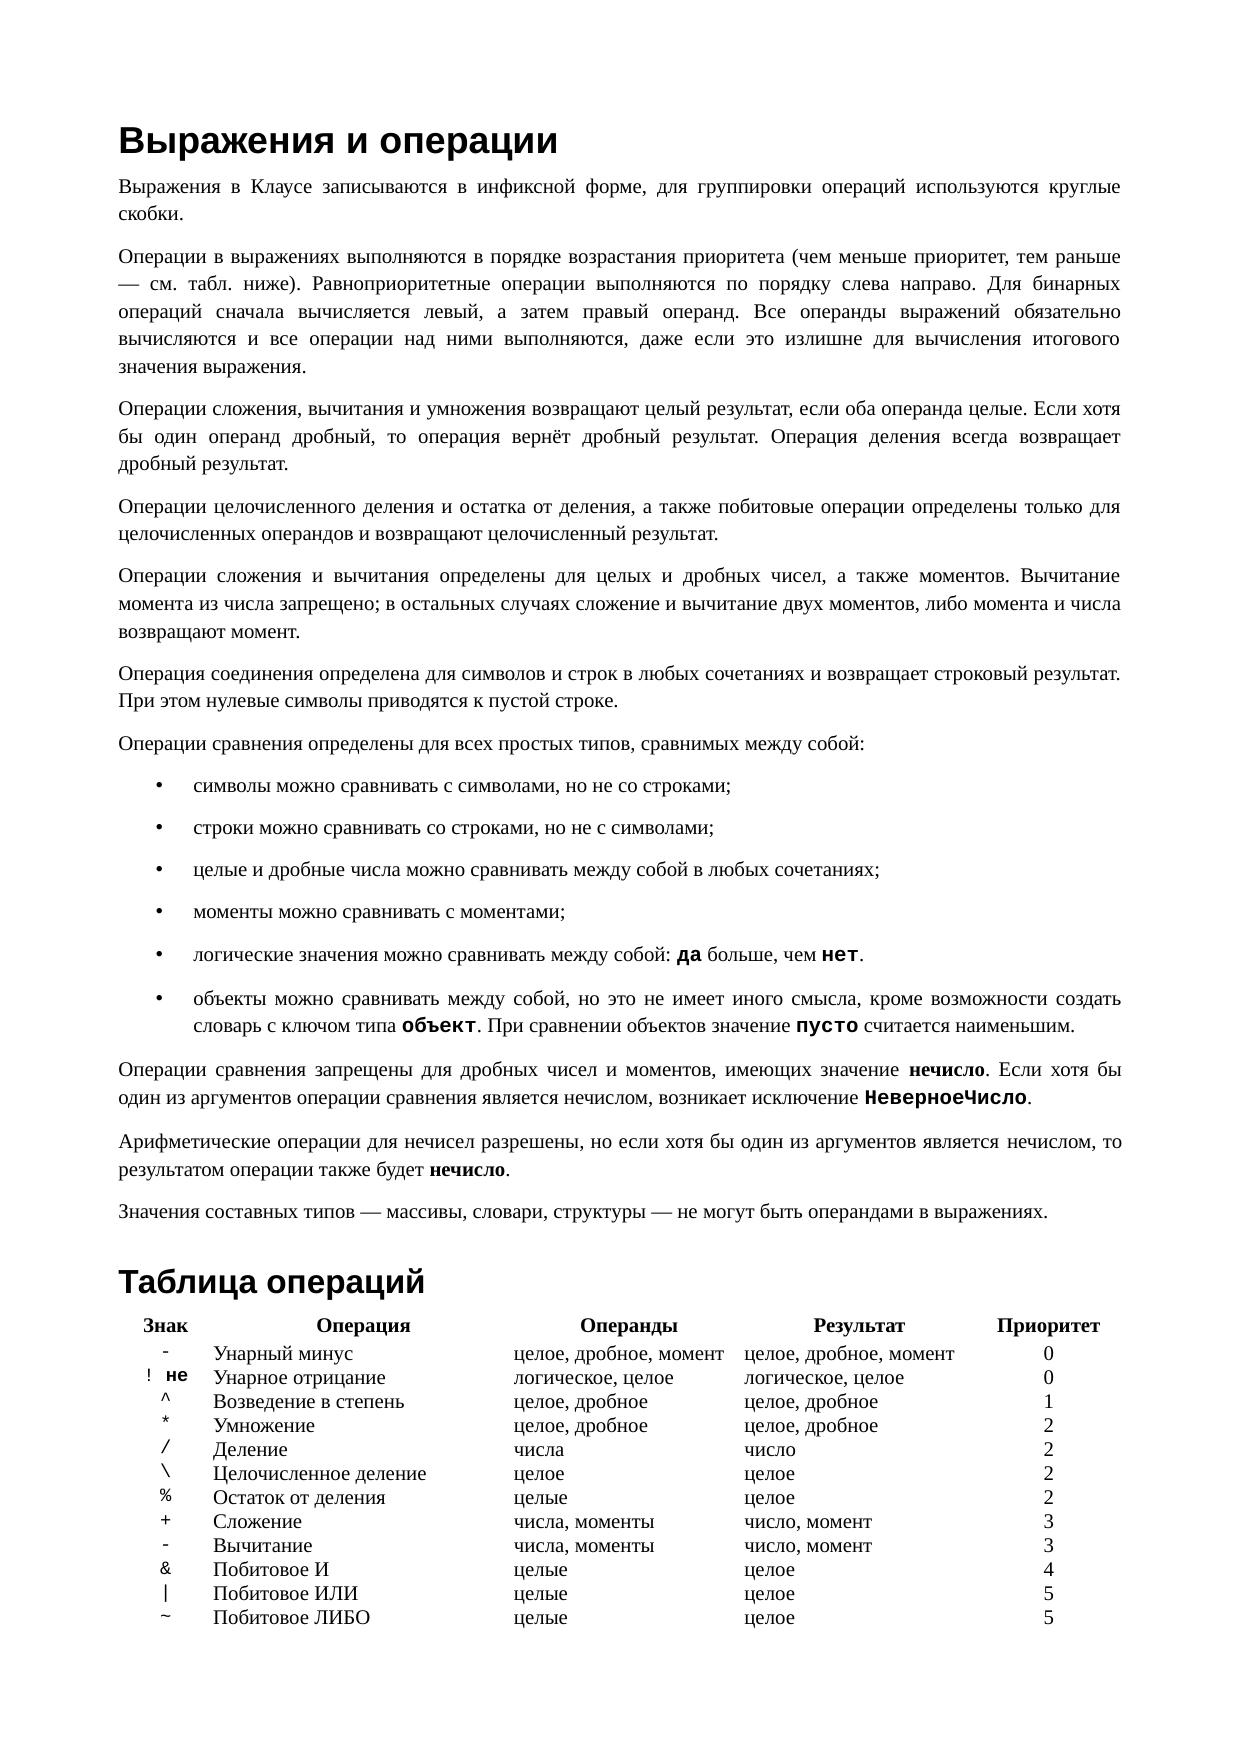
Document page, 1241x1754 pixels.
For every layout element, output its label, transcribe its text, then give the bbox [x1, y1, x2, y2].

table_cell - [118, 1533, 213, 1557]
table_cell Унарное отрицание [213, 1365, 514, 1389]
table_cell / [118, 1437, 213, 1461]
table_cell целое, дробное [744, 1389, 974, 1413]
table_cell целое, дробное, момент [514, 1341, 744, 1364]
table_cell целое [744, 1485, 974, 1509]
text Операции целочисленного деления и остатка от деления, а также побитовые операции определены только для целочисленных операндов и возвращают целочисленный результат. [118, 493, 1122, 545]
table_cell Унарный минус [213, 1341, 514, 1364]
text Операции сравнения запрещены для дробных чисел и моментов, имеющих значение нечисло. Если хотя бы один из аргументов операции сравнения является нечислом, возникает исключение НеверноеЧисло. [118, 1057, 1122, 1111]
table_cell целые [514, 1605, 744, 1629]
table_cell целое, дробное, момент [744, 1341, 974, 1364]
text Арифметические операции для нечисел разрешены, но если хотя бы один из аргументов является нечислом, то результатом операции также будет нечисло. [118, 1129, 1122, 1181]
table_header Результат [744, 1313, 974, 1341]
table_cell логическое, целое [514, 1365, 744, 1389]
table_cell 1 [975, 1389, 1122, 1413]
text Операция соединения определена для символов и строк в любых сочетаниях и возвращает строковый результат. При этом нулевые символы приводятся к пустой строке. [118, 661, 1122, 712]
list символы можно сравнивать с символами, но не со строками; [156, 773, 1122, 797]
table_cell Возведение в степень [213, 1389, 514, 1413]
table_cell 3 [975, 1509, 1122, 1533]
table_cell 2 [975, 1437, 1122, 1461]
text Выражения в Клаусе записываются в инфиксной форме, для группировки операций используются круглые скобки. [118, 174, 1122, 225]
list объекты можно сравнивать между собой, но это не имеет иного смысла, кроме возможности создать словарь с ключом типа объект. При сравнении объектов значение пусто считается наименьшим. [156, 986, 1122, 1039]
table_cell Побитовое ЛИБО [213, 1605, 514, 1629]
subtitle Выражения и операции [118, 118, 1122, 161]
table_header Операнды [514, 1313, 744, 1341]
table_cell числа, моменты [514, 1533, 744, 1557]
table_cell целое [514, 1461, 744, 1485]
text Операции в выражениях выполняются в порядке возрастания приоритета (чем меньше приоритет, тем раньше — см. табл. ниже). Равноприоритетные операции выполняются по порядку слева направо. Для бинарных операций сначала вычисляется левый, а затем правый операнд. Все операнды выражений обязательно вычисляются и все операции над ними выполняются, даже если это излишне для вычисления итогового значения выражения. [118, 243, 1122, 378]
list целые и дробные числа можно сравнивать между собой в любых сочетаниях; [156, 857, 1122, 881]
table_cell числа [514, 1437, 744, 1461]
table_cell число, момент [744, 1533, 974, 1557]
table_header Знак [118, 1313, 213, 1341]
table_cell целое [744, 1557, 974, 1581]
table_cell целое, дробное [514, 1413, 744, 1437]
table_cell целое, дробное [514, 1389, 744, 1413]
text Значения составных типов — массивы, словари, структуры — не могут быть операндами в выражениях. [118, 1199, 1122, 1223]
list строки можно сравнивать со строками, но не с символами; [156, 815, 1122, 839]
table_cell целые [514, 1557, 744, 1581]
table_cell * [118, 1413, 213, 1437]
text Операции сравнения определены для всех простых типов, сравнимых между собой: [118, 731, 1122, 754]
text Операции сложения и вычитания определены для целых и дробных чисел, а также моментов. Вычитание момента из числа запрещено; в остальных случаях сложение и вычитание двух моментов, либо момента и числа возвращают момент. [118, 563, 1122, 643]
table_cell число [744, 1437, 974, 1461]
table_cell целые [514, 1485, 744, 1509]
table_cell 0 [975, 1365, 1122, 1389]
table_cell целые [514, 1581, 744, 1605]
table_cell Деление [213, 1437, 514, 1461]
table_header Операция [213, 1313, 514, 1341]
table_cell число, момент [744, 1509, 974, 1533]
list логические значения можно сравнивать между собой: да больше, чем нет. [156, 941, 1122, 967]
table_cell & [118, 1557, 213, 1581]
table_cell логическое, целое [744, 1365, 974, 1389]
table_cell | [118, 1581, 213, 1605]
table_cell - [118, 1341, 213, 1364]
table_cell ! не [118, 1365, 213, 1389]
list моменты можно сравнивать с моментами; [156, 899, 1122, 923]
table_cell 4 [975, 1557, 1122, 1581]
table_cell целое, дробное [744, 1413, 974, 1437]
table_cell Остаток от деления [213, 1485, 514, 1509]
table_cell Побитовое ИЛИ [213, 1581, 514, 1605]
table_cell ^ [118, 1389, 213, 1413]
table_cell Побитовое И [213, 1557, 514, 1581]
table_cell 2 [975, 1461, 1122, 1485]
table_cell \ [118, 1461, 213, 1485]
table_cell Вычитание [213, 1533, 514, 1557]
table_cell Умножение [213, 1413, 514, 1437]
table_cell 5 [975, 1605, 1122, 1629]
table_cell % [118, 1485, 213, 1509]
table_cell Сложение [213, 1509, 514, 1533]
table_cell Целочисленное деление [213, 1461, 514, 1485]
table_cell целое [744, 1605, 974, 1629]
table_cell 5 [975, 1581, 1122, 1605]
table_cell 2 [975, 1485, 1122, 1509]
table_cell целое [744, 1581, 974, 1605]
table_cell числа, моменты [514, 1509, 744, 1533]
table_cell + [118, 1509, 213, 1533]
text Операции сложения, вычитания и умножения возвращают целый результат, если оба операнда целые. Если хотя бы один операнд дробный, то операция вернёт дробный результат. Операция деления всегда возвращает дробный результат. [118, 396, 1122, 475]
table_cell 3 [975, 1533, 1122, 1557]
table_cell 2 [975, 1413, 1122, 1437]
table_header Приоритет [975, 1313, 1122, 1341]
subtitle Таблица операций [118, 1262, 1122, 1300]
table_cell 0 [975, 1341, 1122, 1364]
table_cell ~ [118, 1605, 213, 1629]
table_cell целое [744, 1461, 974, 1485]
